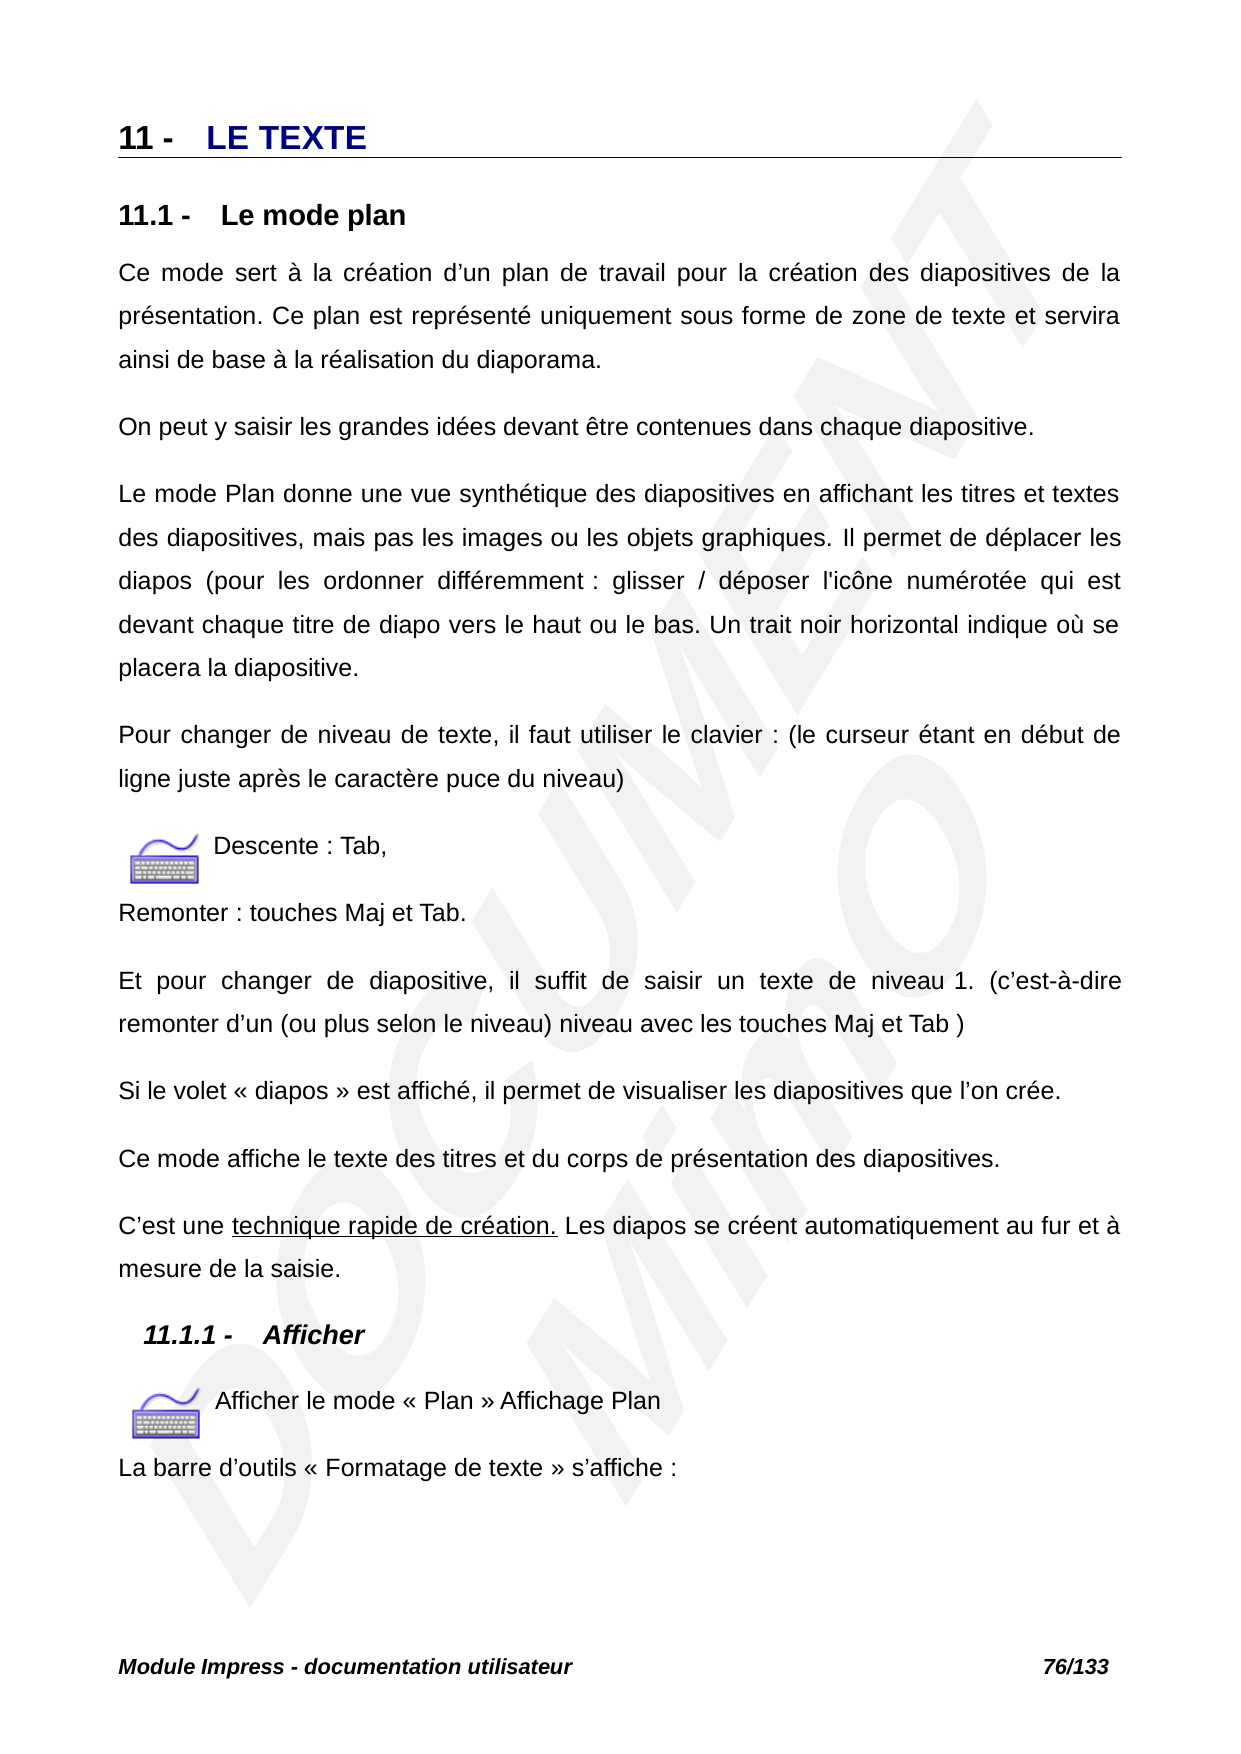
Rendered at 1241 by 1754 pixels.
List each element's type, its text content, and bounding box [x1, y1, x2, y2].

text C’est une technique rapide de création. Les diapos se créent automatiquement au fur et à mesure de la saisie. [118, 1211, 1122, 1283]
subtitle Afficher [143, 1318, 1122, 1349]
text Si le volet « diapos » est affiché, il permet de visualiser les diapositives que l’on crée. [118, 1076, 1122, 1105]
text Et pour changer de diapositive, il suffit de saisir un texte de niveau 1. (c’est-à-dire remonter d’un (ou plus selon le niveau) niveau avec les touches Maj et Tab ) [118, 966, 1122, 1038]
text La barre d’outils « Formatage de texte » s’affiche : [118, 1453, 1122, 1482]
subtitle Le mode plan [118, 198, 1122, 232]
text Descente : Tab, [202, 831, 1122, 860]
text On peut y saisir les grandes idées devant être contenues dans chaque diapositive. [118, 412, 1122, 441]
text Afficher le mode « Plan » Affichage Plan [203, 1386, 1122, 1415]
picture [128, 1377, 203, 1453]
text Le mode Plan donne une vue synthétique des diapositives en affichant les titres et textes des diapositives, mais pas les images ou les objets graphiques. Il permet de déplacer les diapos (pour les ordonner différemment : glisser / déposer l'icône numérotée qui est devant chaque titre de diapo vers le haut ou le bas. Un trait noir horizontal indique où se placera la diapositive. [118, 479, 1122, 682]
text Pour changer de niveau de texte, il faut utiliser le clavier : (le curseur étant en début de ligne juste après le caractère puce du niveau) [118, 720, 1122, 793]
text Ce mode affiche le texte des titres et du corps de présentation des diapositives. [118, 1143, 1122, 1172]
picture [126, 823, 202, 898]
text Remonter : touches Maj et Tab. [118, 898, 1122, 927]
text Ce mode sert à la création d’un plan de travail pour la création des diapositives de la présentation. Ce plan est représenté uniquement sous forme de zone de texte et servira ainsi de base à la réalisation du diaporama. [118, 258, 1122, 374]
subtitle Le texte [118, 118, 1122, 157]
